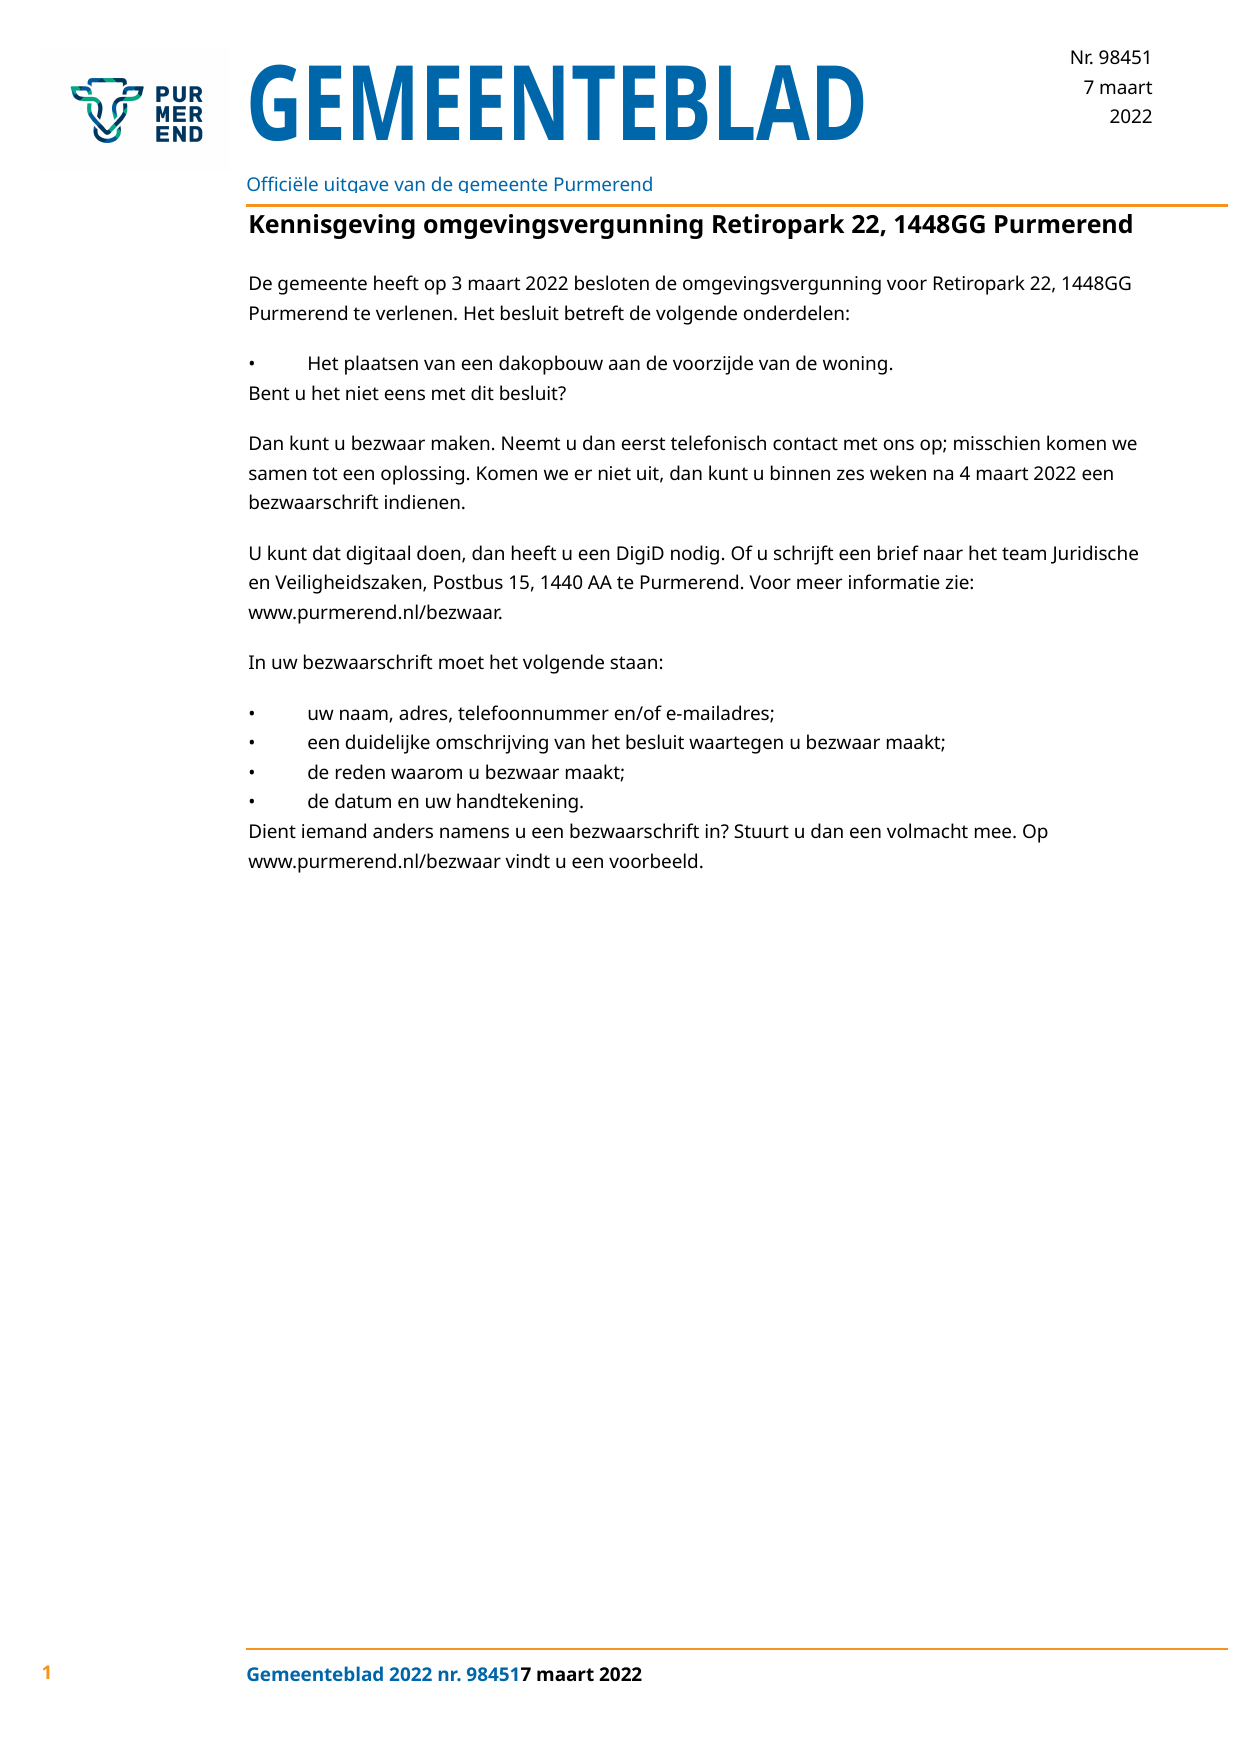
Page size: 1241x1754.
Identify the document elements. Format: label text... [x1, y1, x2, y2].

text De gemeente heeft op 3 maart 2022 besloten de omgevingsvergunning voor Retiropark 22, 1448GG Purmerend te verlenen. Het besluit betreft de volgende onderdelen: [248, 270, 1152, 326]
list uw naam, adres, telefoonnummer en/of e-mailadres; [248, 700, 1152, 726]
text Kennisgeving omgevingsvergunning Retiropark 22, 1448GG Purmerend [248, 207, 1152, 241]
text Dient iemand anders namens u een bezwaarschrift in? Stuurt u dan een volmacht mee. Op www.purmerend.nl/bezwaar vindt u een voorbeeld. [248, 818, 1152, 873]
text U kunt dat digitaal doen, dan heeft u een DigiD nodig. Of u schrijft een brief naar het team Juridische en Veiligheidszaken, Postbus 15, 1440 AA te Purmerend. Voor meer informatie zie: www.purmerend.nl/bezwaar. [248, 540, 1152, 625]
list de datum en uw handtekening. [248, 789, 1152, 814]
text Bent u het niet eens met dit besluit? [248, 380, 1152, 406]
list de reden waarom u bezwaar maakt; [248, 759, 1152, 785]
text In uw bezwaarschrift moet het volgende staan: [248, 649, 1152, 675]
text Dan kunt u bezwaar maken. Neemt u dan eerst telefonisch contact met ons op; misschien komen we samen tot een oplossing. Komen we er niet uit, dan kunt u binnen zes weken na 4 maart 2022 een bezwaarschrift indienen. [248, 430, 1152, 515]
list Het plaatsen van een dakopbouw aan de voorzijde van de woning. [248, 350, 1152, 376]
picture [41, 47, 231, 172]
list een duidelijke omschrijving van het besluit waartegen u bezwaar maakt; [248, 729, 1152, 755]
